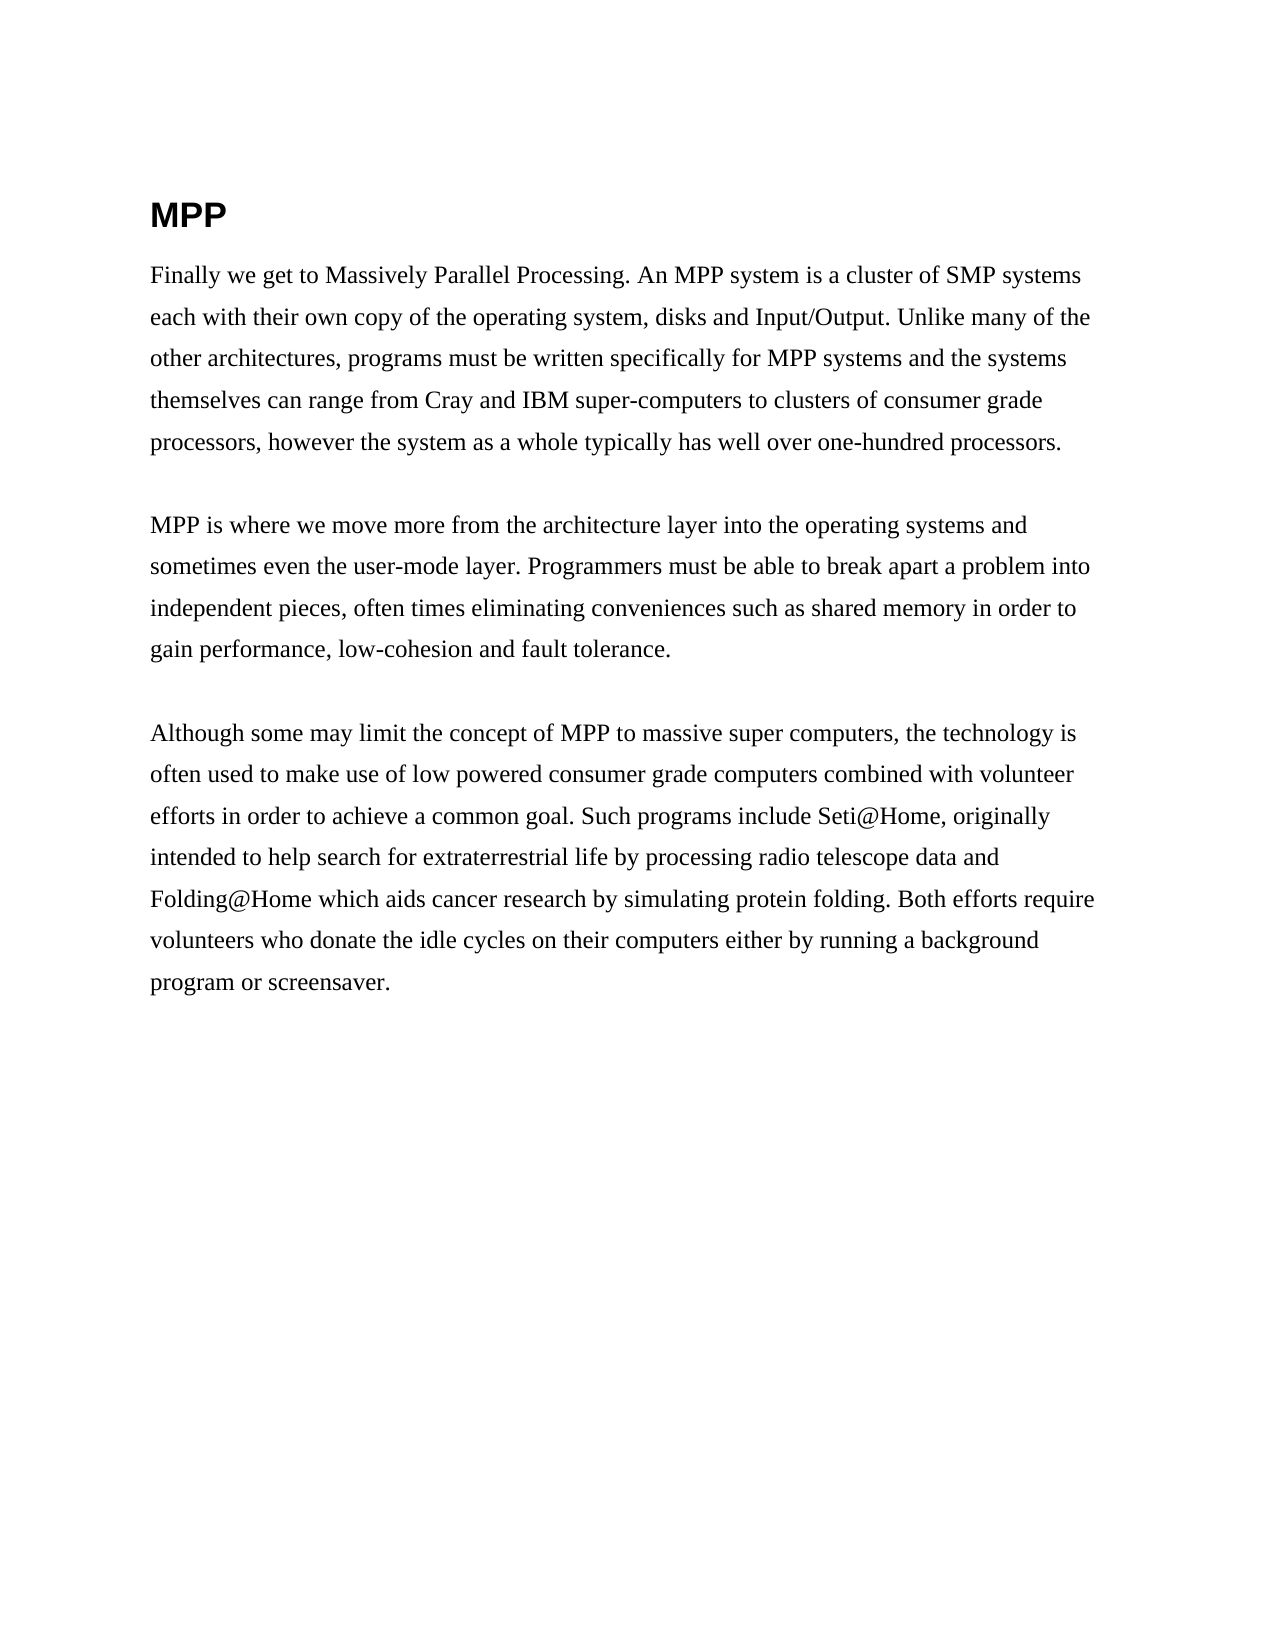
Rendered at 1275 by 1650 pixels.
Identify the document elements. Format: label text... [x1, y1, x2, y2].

text MPP is where we move more from the architecture layer into the operating systems and sometimes even the user-mode layer. Programmers must be able to break apart a problem into independent pieces, often times eliminating conveniences such as shared memory in order to gain performance, low-cohesion and fault tolerance. [150, 511, 1125, 663]
subtitle MPP [150, 196, 1125, 235]
text Although some may limit the concept of MPP to massive super computers, the technology is often used to make use of low powered consumer grade computers combined with volunteer efforts in order to achieve a common goal. Such programs include Seti@Home, originally intended to help search for extraterrestrial life by processing radio telescope data and Folding@Home which aids cancer research by simulating protein folding. Both efforts require volunteers who donate the idle cycles on their computers either by running a background program or screensaver. [150, 719, 1125, 996]
text Finally we get to Massively Parallel Processing. An MPP system is a cluster of SMP systems each with their own copy of the operating system, disks and Input/Output. Unlike many of the other architectures, programs must be written specifically for MPP systems and the systems themselves can range from Cray and IBM super-computers to clusters of consumer grade processors, however the system as a whole typically has well over one-hundred processors. [150, 261, 1125, 455]
